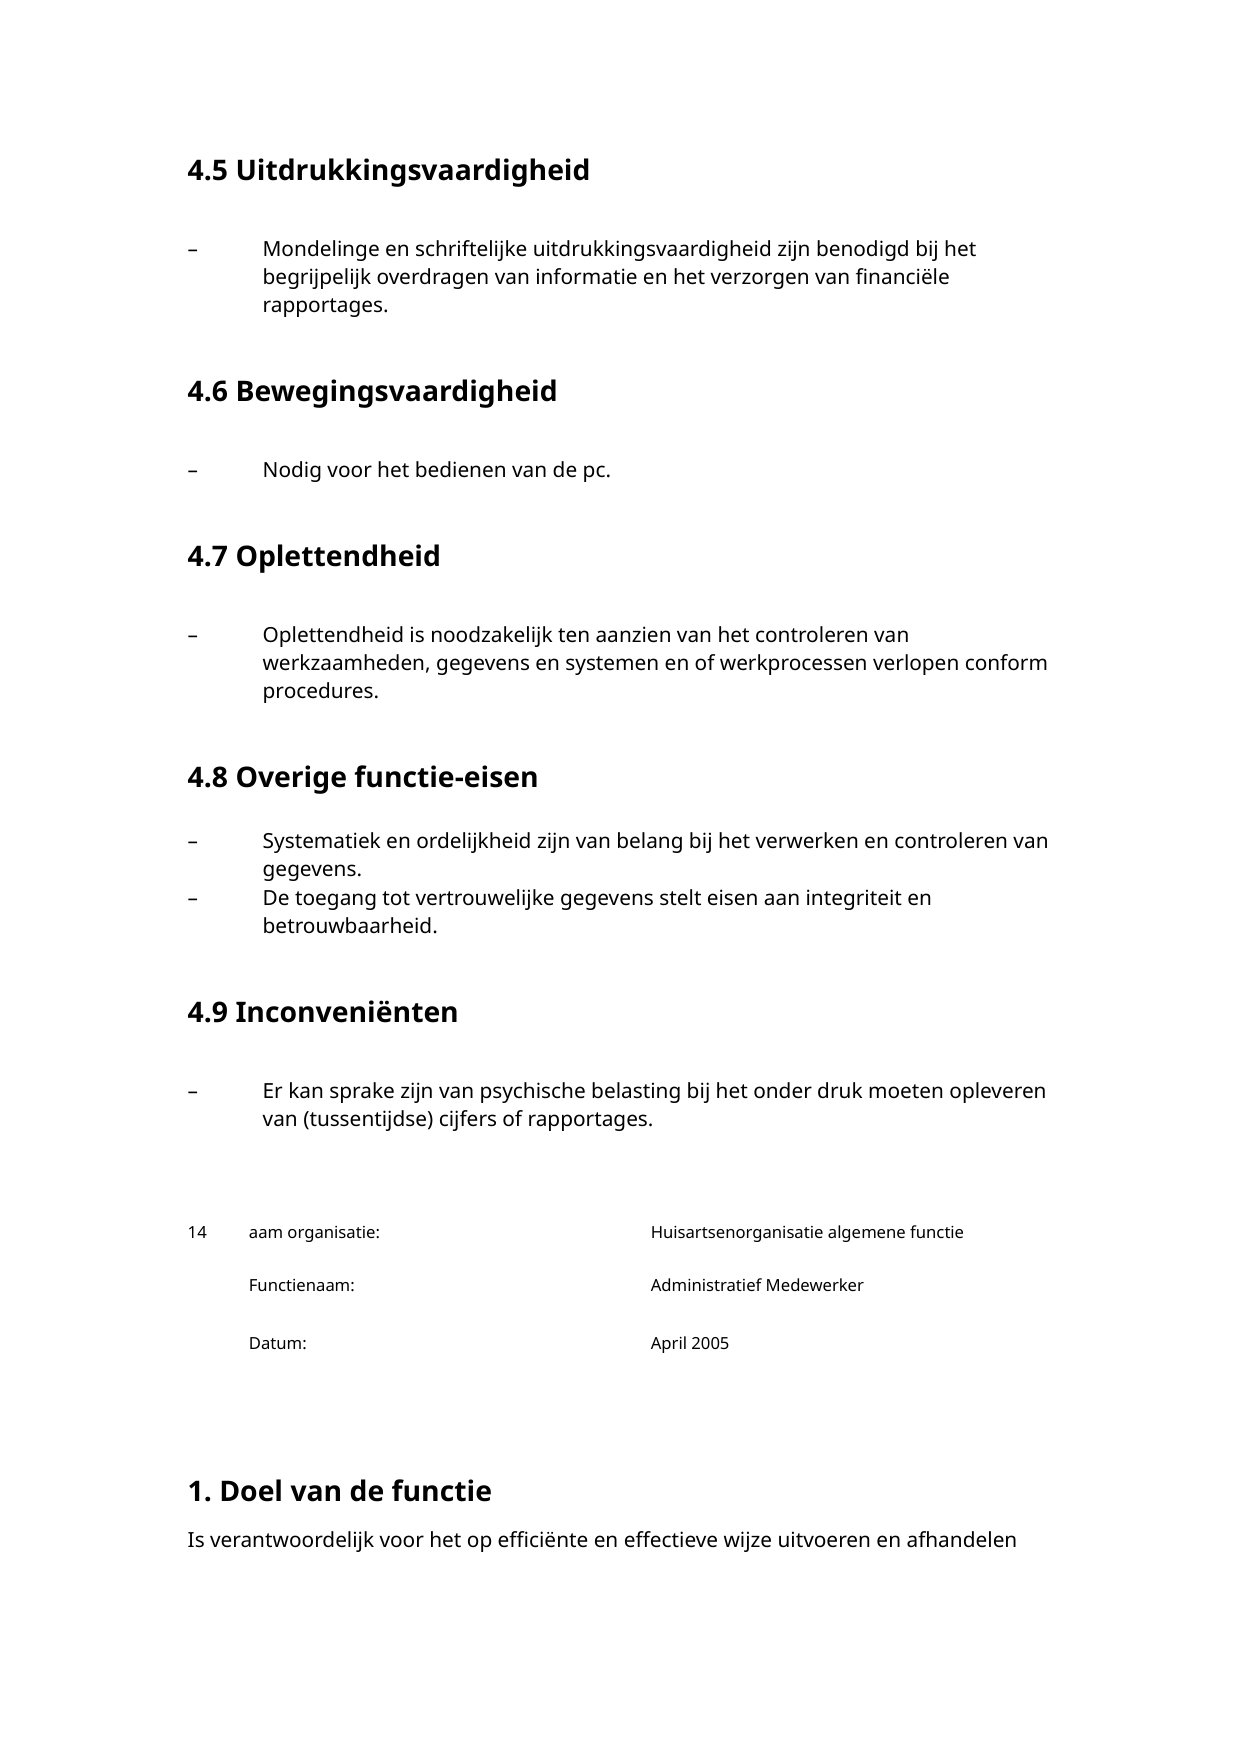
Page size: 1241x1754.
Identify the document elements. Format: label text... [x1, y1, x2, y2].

list Oplettendheid is noodzakelijk ten aanzien van het controleren van werkzaamheden, gegevens en systemen en of werkprocessen verlopen conform procedures. [187, 620, 1053, 705]
table_header 14 [188, 1221, 249, 1273]
subtitle 4.5 Uitdrukkingsvaardigheid [187, 150, 1053, 189]
table_header aam organisatie: [249, 1221, 651, 1273]
table_cell Datum: [249, 1332, 651, 1390]
table_cell [188, 1274, 249, 1332]
list Nodig voor het bedienen van de pc. [187, 455, 1053, 483]
list Mondelinge en schriftelijke uitdrukkingsvaardigheid zijn benodigd bij het begrijpelijk overdragen van informatie en het verzorgen van financiële rapportages. [187, 234, 1053, 319]
list Er kan sprake zijn van psychische belasting bij het onder druk moeten opleveren van (tussentijdse) cijfers of rapportages. [187, 1076, 1053, 1133]
table_cell Administratief Medewerker [651, 1274, 1053, 1332]
subtitle 1. Doel van de functie [187, 1471, 1053, 1510]
text Is verantwoordelijk voor het op efficiënte en effectieve wijze uitvoeren en afhandelen [187, 1525, 1053, 1553]
table_cell Functienaam: [249, 1274, 651, 1332]
subtitle 4.9 Inconveniënten [187, 992, 1053, 1031]
subtitle 4.7 Oplettendheid [187, 536, 1053, 575]
subtitle 4.8 Overige functie-eisen [187, 757, 1053, 796]
table_header Huisartsenorganisatie algemene functie [651, 1221, 1053, 1273]
list De toegang tot vertrouwelijke gegevens stelt eisen aan integriteit en betrouwbaarheid. [187, 883, 1053, 940]
list Systematiek en ordelijkheid zijn van belang bij het verwerken en controleren van gegevens. [187, 826, 1053, 883]
subtitle 4.6 Bewegingsvaardigheid [187, 371, 1053, 410]
table_cell April 2005 [651, 1332, 1053, 1390]
table_cell [188, 1332, 249, 1390]
